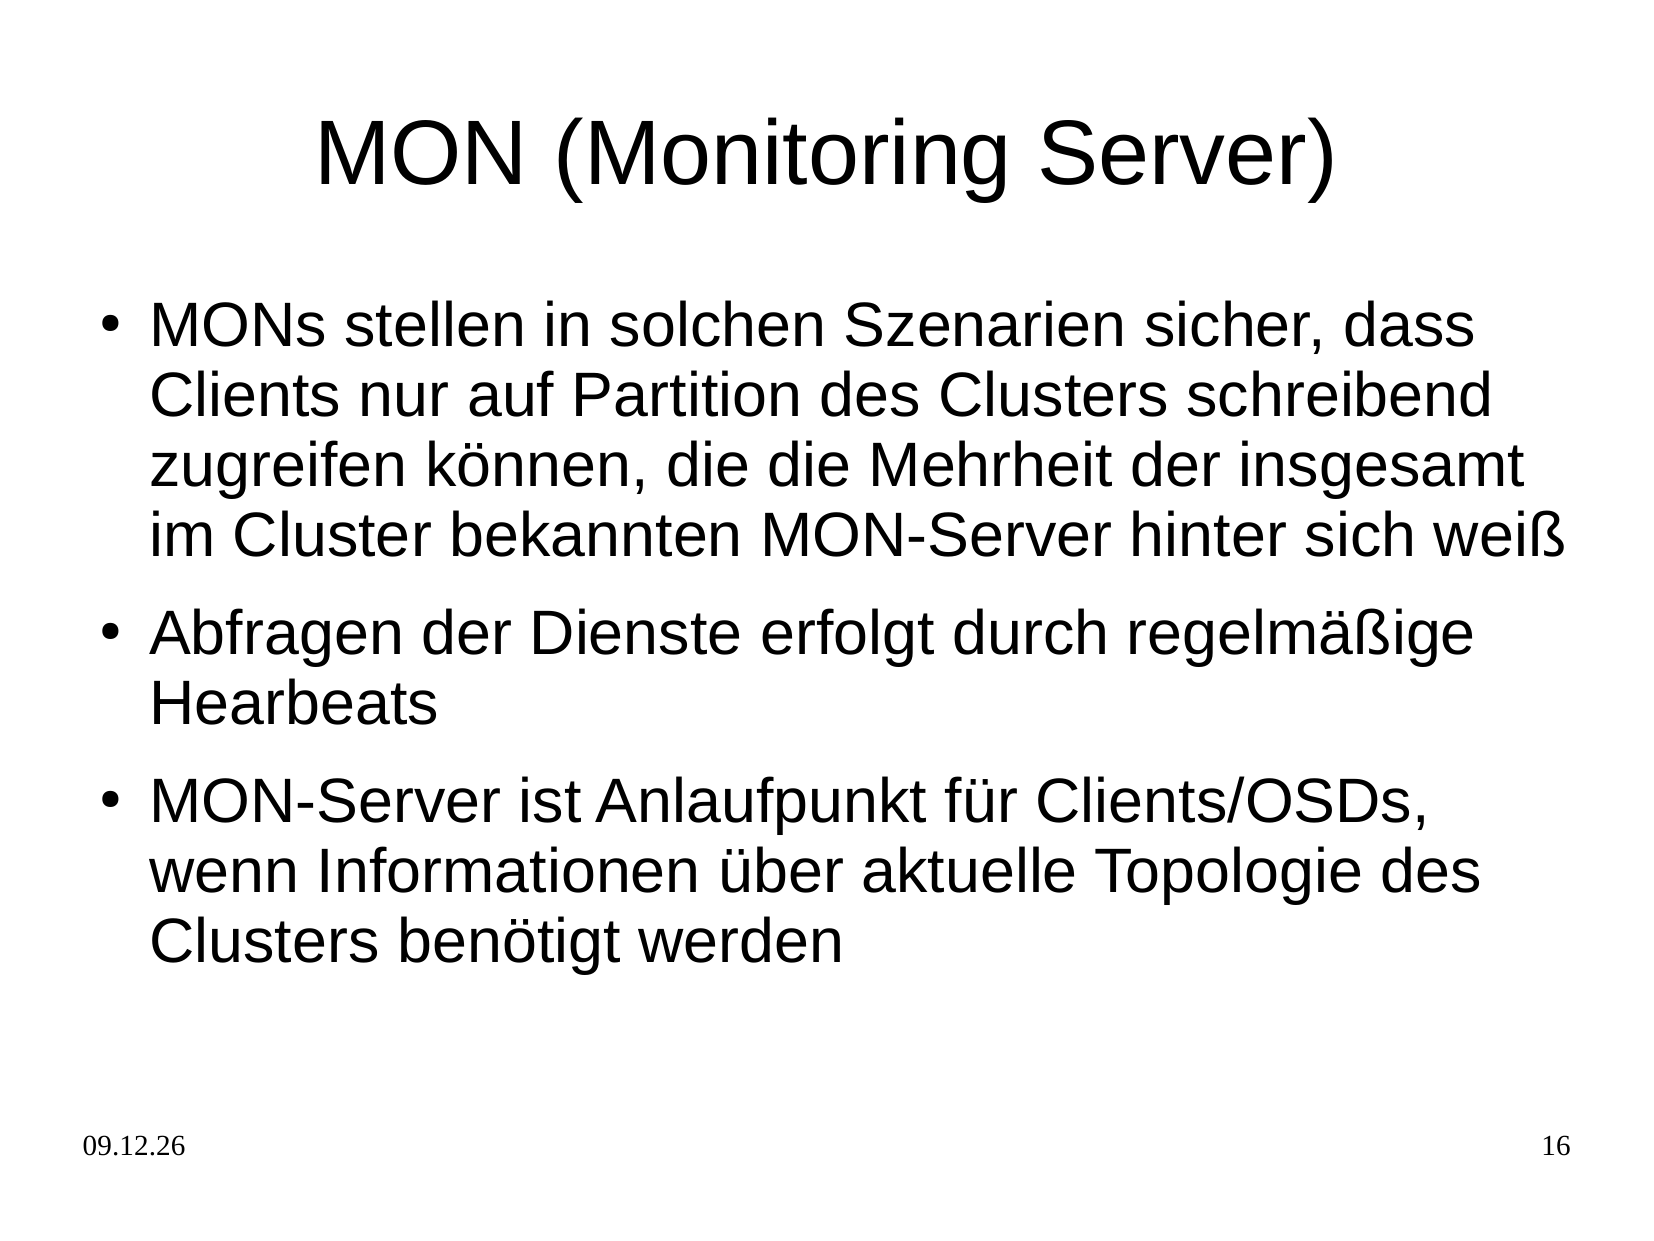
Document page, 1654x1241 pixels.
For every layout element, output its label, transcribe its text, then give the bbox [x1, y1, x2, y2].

list MONs stellen in solchen Szenarien sicher, dass Clients nur auf Partition des Clusters schreibend zugreifen können, die die Mehrheit der insgesamt im Cluster bekannten MON-Server hinter sich weiß Abfragen der Dienste erfolgt durch regelmäßige Hearbeats MON-Server ist Anlaufpunkt für Clients/OSDs, wenn Informationen über aktuelle Topologie des Clusters benötigt werden [82, 290, 1571, 1010]
title MON (Monitoring Server) [82, 49, 1571, 257]
